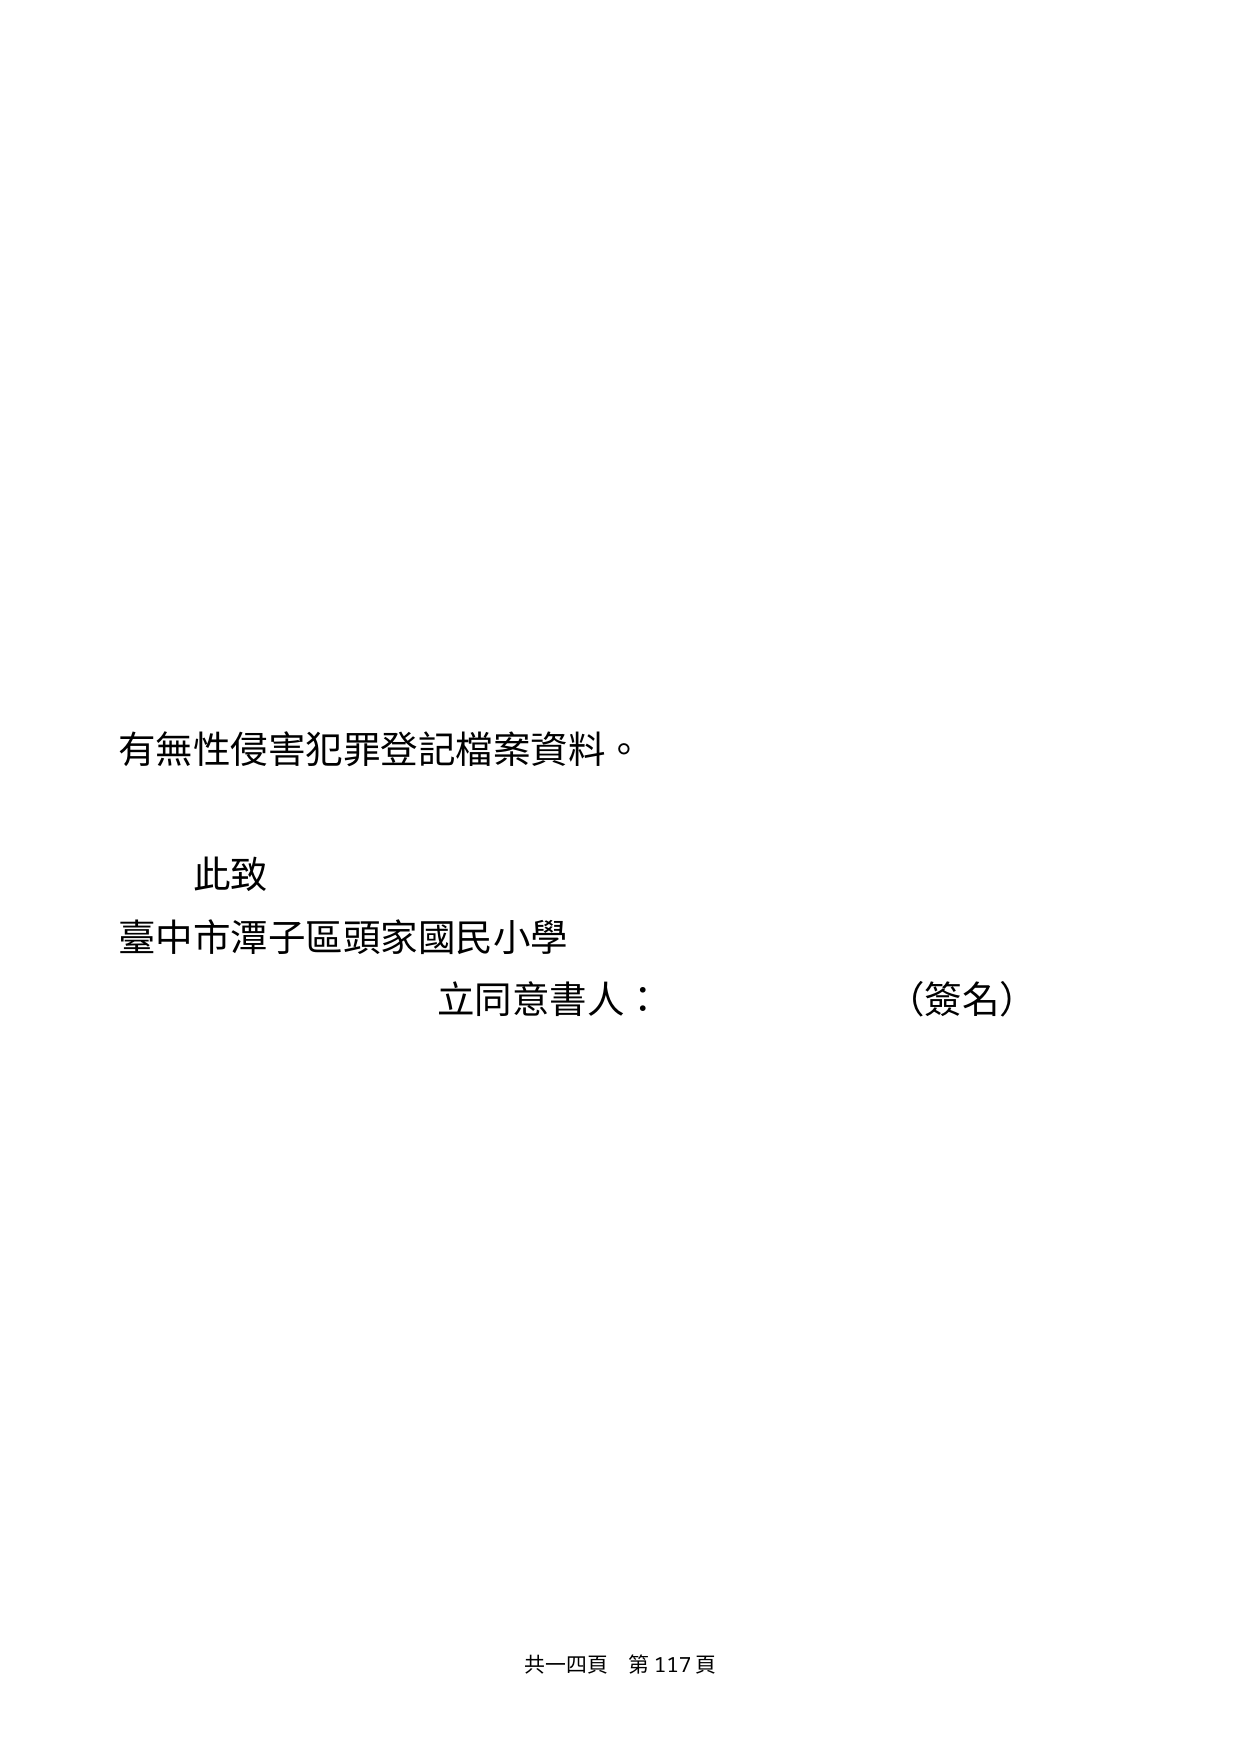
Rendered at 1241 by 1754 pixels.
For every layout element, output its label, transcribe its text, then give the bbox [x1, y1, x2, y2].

text 有無性侵害犯罪登記檔案資料。 [118, 706, 1122, 768]
text 此致 [118, 831, 1122, 893]
text 立同意書人： （簽名） [118, 956, 1122, 1018]
text 臺中市潭子區頭家國民小學 [118, 893, 1122, 956]
